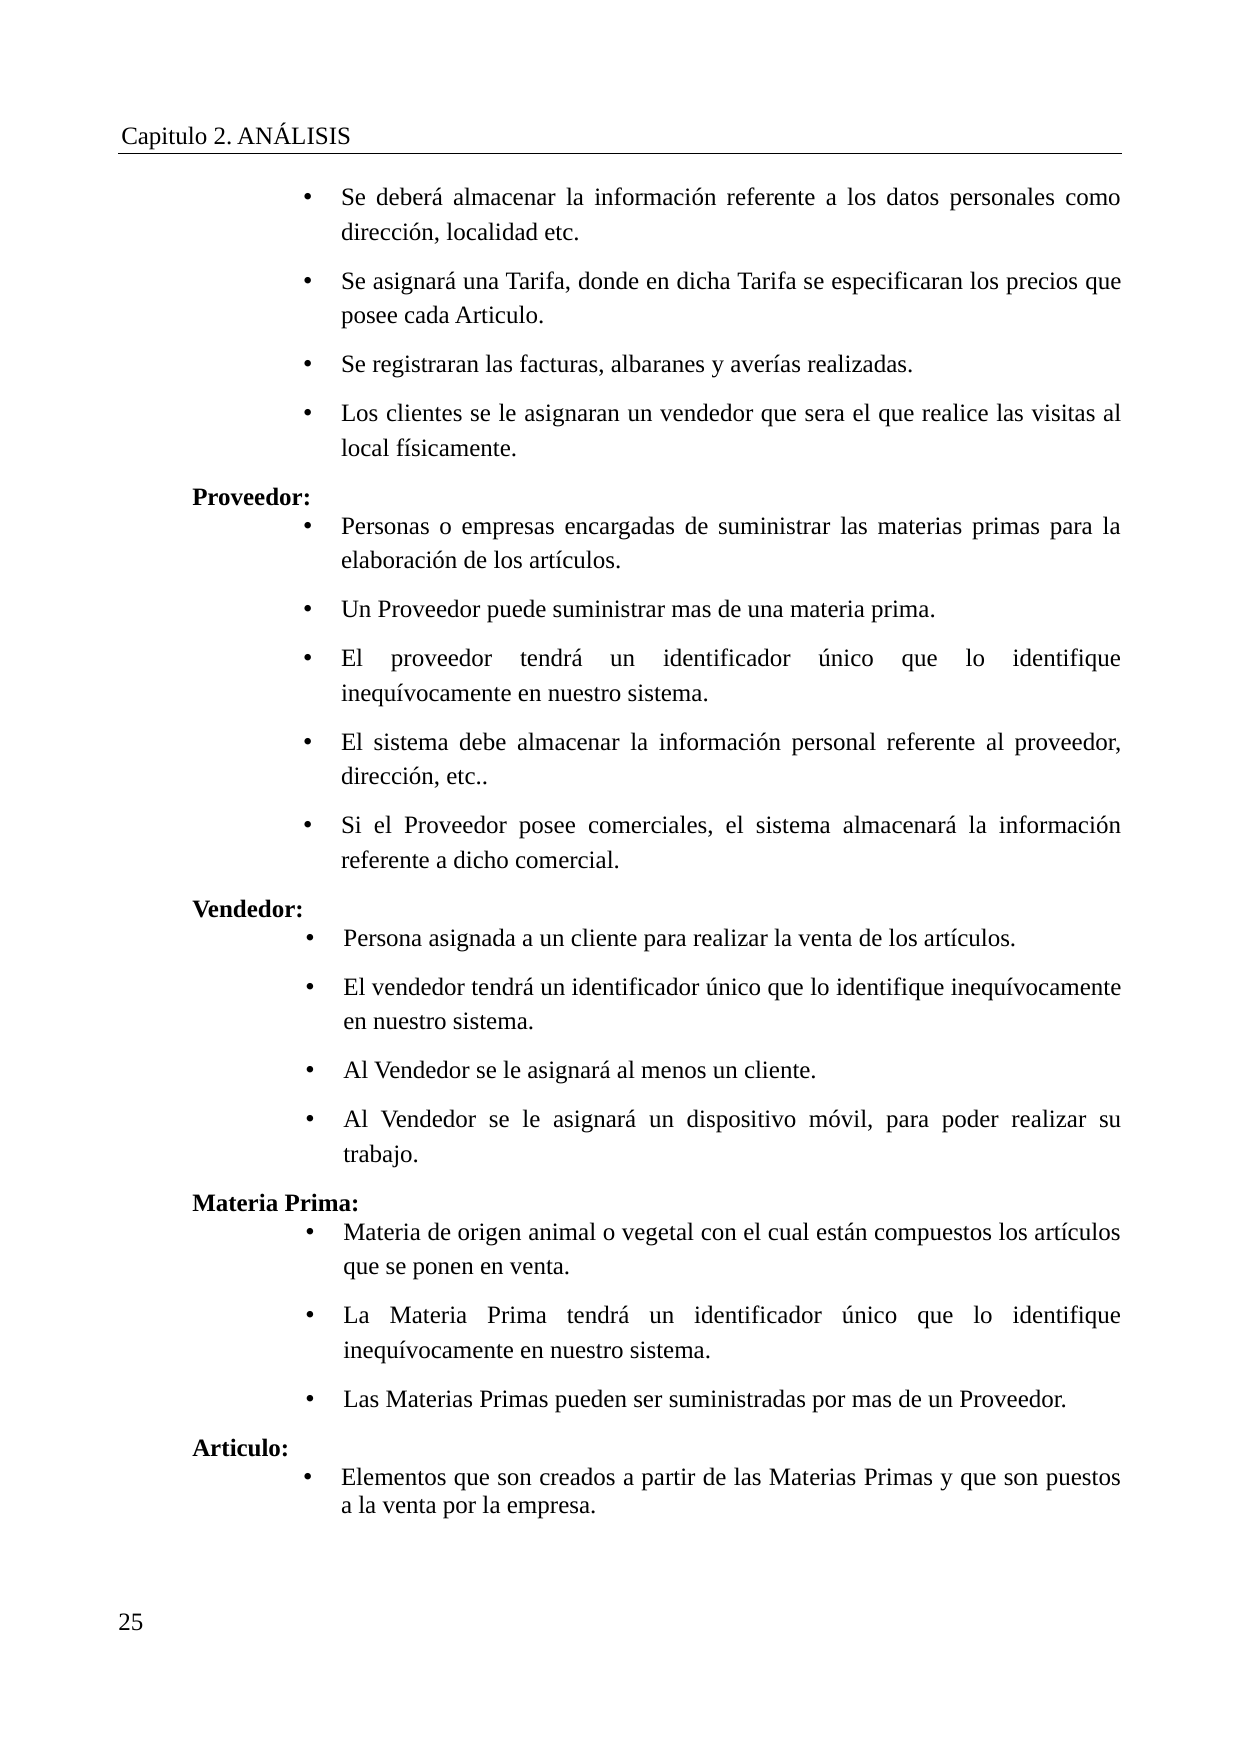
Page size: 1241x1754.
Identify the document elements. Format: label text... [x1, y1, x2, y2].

list Al Vendedor se le asignará al menos un cliente. [306, 1055, 1122, 1084]
list Se deberá almacenar la información referente a los datos personales como dirección, localidad etc. [303, 182, 1122, 246]
list Materia de origen animal o vegetal con el cual están compuestos los artículos que se ponen en venta. [306, 1217, 1122, 1280]
list Elementos que son creados a partir de las Materias Primas y que son puestos a la venta por la empresa. [303, 1462, 1122, 1519]
list El proveedor tendrá un identificador único que lo identifique inequívocamente en nuestro sistema. [303, 643, 1122, 707]
list Persona asignada a un cliente para realizar la venta de los artículos. [306, 923, 1122, 951]
list Se registraran las facturas, albaranes y averías realizadas. [303, 349, 1122, 378]
list El vendedor tendrá un identificador único que lo identifique inequívocamente en nuestro sistema. [306, 972, 1122, 1035]
text Articulo: [118, 1433, 1122, 1462]
list Las Materias Primas pueden ser suministradas por mas de un Proveedor. [306, 1384, 1122, 1412]
list Si el Proveedor posee comerciales, el sistema almacenará la información referente a dicho comercial. [303, 810, 1122, 874]
list Los clientes se le asignaran un vendedor que sera el que realice las visitas al local físicamente. [303, 398, 1122, 462]
list La Materia Prima tendrá un identificador único que lo identifique inequívocamente en nuestro sistema. [306, 1300, 1122, 1363]
text Materia Prima: [118, 1188, 1122, 1217]
list Un Proveedor puede suministrar mas de una materia prima. [303, 594, 1122, 623]
list Se asignará una Tarifa, donde en dicha Tarifa se especificaran los precios que posee cada Articulo. [303, 266, 1122, 329]
text Proveedor: [118, 482, 1122, 511]
text Vendedor: [118, 894, 1122, 923]
list Al Vendedor se le asignará un dispositivo móvil, para poder realizar su trabajo. [306, 1104, 1122, 1168]
list Personas o empresas encargadas de suministrar las materias primas para la elaboración de los artículos. [303, 511, 1122, 574]
list El sistema debe almacenar la información personal referente al proveedor, dirección, etc.. [303, 727, 1122, 790]
